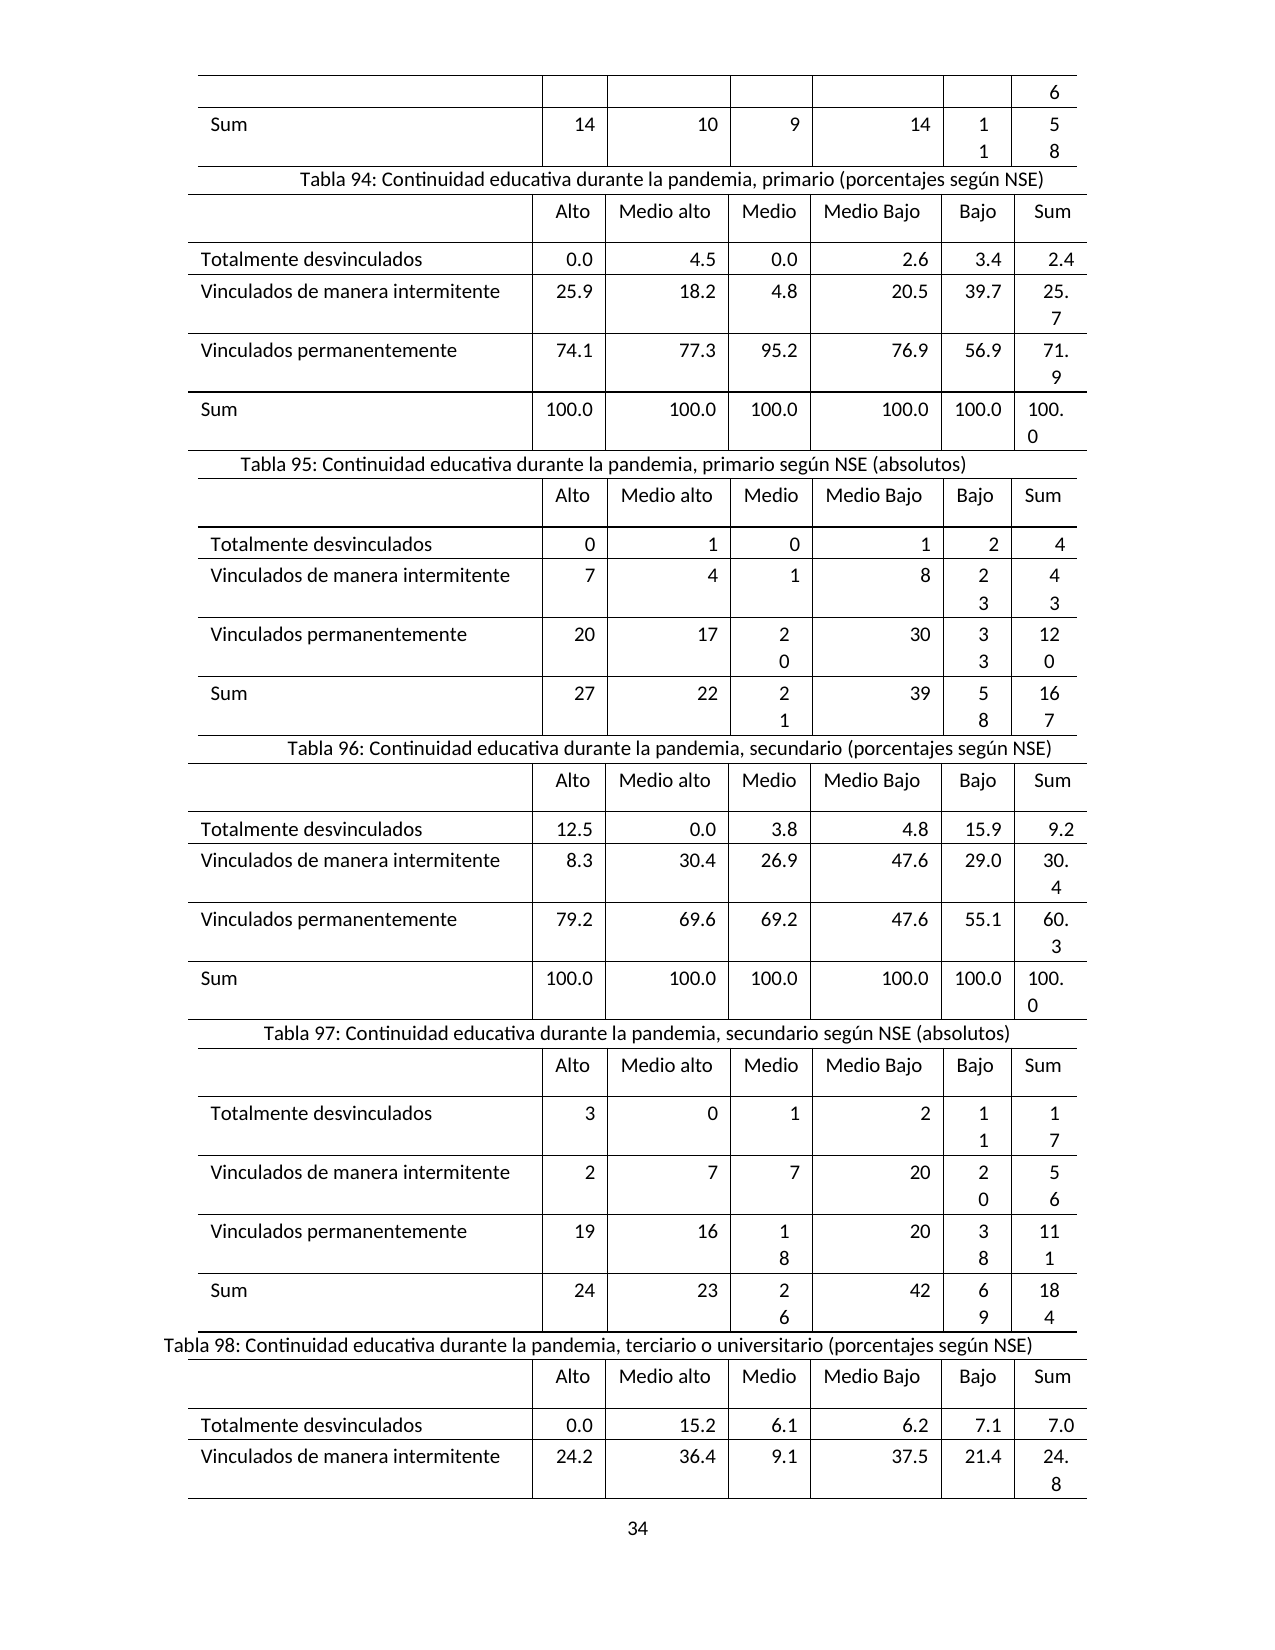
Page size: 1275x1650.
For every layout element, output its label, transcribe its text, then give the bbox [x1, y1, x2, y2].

table_cell 2 [543, 1156, 607, 1214]
table_cell 43 [1012, 559, 1077, 617]
table_header [188, 195, 532, 242]
table_cell Totalmente desvinculados [198, 1097, 542, 1155]
table_cell 18.2 [606, 275, 728, 333]
table_header Medio alto [606, 1360, 728, 1407]
table_cell 69 [944, 1274, 1011, 1331]
table_header Bajo [942, 195, 1014, 242]
table_cell 1 [731, 559, 812, 617]
table_cell 0.0 [533, 1409, 605, 1439]
table_cell 7.0 [1015, 1409, 1087, 1439]
table_cell Sum [188, 393, 532, 450]
table_cell 12.5 [533, 812, 605, 843]
table_cell Vinculados de manera intermitente [198, 559, 542, 617]
table_header Sum [1012, 1049, 1077, 1096]
table_cell 29.0 [942, 844, 1014, 902]
table_cell 184 [1012, 1274, 1077, 1331]
table_cell 23 [608, 1274, 730, 1331]
table_cell 69.2 [729, 903, 810, 961]
table_cell 38 [944, 1215, 1011, 1272]
table_cell [813, 76, 943, 107]
table_header Medio Bajo [811, 764, 941, 811]
table_cell 100.0 [1015, 962, 1087, 1019]
table_cell 0 [543, 528, 607, 558]
table_header [188, 1360, 532, 1407]
table_cell 79.2 [533, 903, 605, 961]
table_cell 20 [813, 1156, 943, 1214]
table_cell Vinculados de manera intermitente [188, 1440, 532, 1498]
table_cell 56 [1012, 1156, 1077, 1214]
table_header Medio [729, 195, 810, 242]
table_cell 2.4 [1015, 243, 1087, 274]
table_header Medio Bajo [811, 195, 941, 242]
table_cell 0.0 [606, 812, 728, 843]
table_cell 47.6 [811, 844, 941, 902]
table_cell 27 [543, 677, 607, 734]
table_cell 111 [1012, 1215, 1077, 1272]
table_cell 16 [608, 1215, 730, 1272]
table_cell 56.9 [942, 334, 1014, 391]
table_cell 2 [944, 528, 1011, 558]
table_cell Totalmente desvinculados [188, 812, 532, 843]
table_header Sum [1015, 195, 1087, 242]
table_cell 76.9 [811, 334, 941, 391]
table_cell 2 [813, 1097, 943, 1155]
table_cell 37.5 [811, 1440, 941, 1498]
table_cell 7.1 [942, 1409, 1014, 1439]
table_cell 100.0 [729, 962, 810, 1019]
table_cell 7 [608, 1156, 730, 1214]
text Tabla 97: Continuidad educativa durante la pandemia, secundario según NSE (absolutos) [150, 1020, 1125, 1046]
table_cell 39 [813, 677, 943, 734]
table_cell 11 [944, 108, 1011, 166]
table_cell 4 [1012, 528, 1077, 558]
table_cell 30.4 [1015, 844, 1087, 902]
table_cell 4.5 [606, 243, 728, 274]
table_cell 9.1 [729, 1440, 810, 1498]
table_cell [543, 76, 607, 107]
table_header Medio alto [608, 1049, 730, 1096]
table_cell 8.3 [533, 844, 605, 902]
table_cell Vinculados de manera intermitente [188, 844, 532, 902]
table_header Sum [1012, 479, 1077, 526]
table_cell 58 [944, 677, 1011, 734]
table_cell 23 [944, 559, 1011, 617]
table_header Medio Bajo [811, 1360, 941, 1407]
table_cell 20 [543, 618, 607, 676]
table_cell 39.7 [942, 275, 1014, 333]
table_cell 0.0 [729, 243, 810, 274]
text Tabla 94: Continuidad educativa durante la pandemia, primario (porcentajes según NSE) [150, 167, 1045, 192]
table_header [198, 479, 542, 526]
table_header Alto [533, 195, 605, 242]
table_cell 3 [543, 1097, 607, 1155]
table_cell Vinculados permanentemente [188, 903, 532, 961]
table_cell 4 [608, 559, 730, 617]
table_cell 58 [1012, 108, 1077, 166]
table_cell 1 [731, 1097, 812, 1155]
table_header Bajo [942, 1360, 1014, 1407]
table_cell Sum [198, 677, 542, 734]
table_cell Vinculados de manera intermitente [188, 275, 532, 333]
table_cell 0 [608, 1097, 730, 1155]
table_header Sum [1015, 764, 1087, 811]
table_cell 24.8 [1015, 1440, 1087, 1498]
table_cell Vinculados de manera intermitente [198, 1156, 542, 1214]
table_header Medio Bajo [813, 479, 943, 526]
table_header Alto [543, 479, 607, 526]
table_cell 9.2 [1015, 812, 1087, 843]
table_header Medio alto [606, 764, 728, 811]
table_cell 3.8 [729, 812, 810, 843]
table_cell 10 [608, 108, 730, 166]
table_cell 167 [1012, 677, 1077, 734]
table_cell 42 [813, 1274, 943, 1331]
table_header Alto [543, 1049, 607, 1096]
table_cell [944, 76, 1011, 107]
table_cell Vinculados permanentemente [198, 1215, 542, 1272]
table_cell 7 [543, 559, 607, 617]
table_cell 8 [813, 559, 943, 617]
table_header Bajo [944, 479, 1011, 526]
table_cell 20 [731, 618, 812, 676]
table_cell Sum [188, 962, 532, 1019]
table_cell 3.4 [942, 243, 1014, 274]
table_cell 9 [731, 108, 812, 166]
text Tabla 96: Continuidad educativa durante la pandemia, secundario (porcentajes según NSE) [150, 736, 1053, 761]
table_header Medio Bajo [813, 1049, 943, 1096]
table_cell 18 [731, 1215, 812, 1272]
table_header Bajo [944, 1049, 1011, 1096]
table_cell 11 [944, 1097, 1011, 1155]
table_header Medio [729, 1360, 810, 1407]
table_cell Totalmente desvinculados [198, 528, 542, 558]
table_cell Sum [198, 108, 542, 166]
table_cell 14 [813, 108, 943, 166]
table_cell 25.9 [533, 275, 605, 333]
table_cell 19 [543, 1215, 607, 1272]
table_cell Vinculados permanentemente [198, 618, 542, 676]
table_cell 100.0 [729, 393, 810, 450]
table_cell 6 [1012, 76, 1077, 107]
table_cell 6.2 [811, 1409, 941, 1439]
table_cell 100.0 [533, 962, 605, 1019]
table_cell 22 [608, 677, 730, 734]
text Tabla 95: Continuidad educativa durante la pandemia, primario según NSE (absolutos) [240, 451, 1125, 477]
table_header Sum [1015, 1360, 1087, 1407]
table_cell 21 [731, 677, 812, 734]
table_cell 55.1 [942, 903, 1014, 961]
table_cell 17 [608, 618, 730, 676]
table_header Medio [729, 764, 810, 811]
table_cell 100.0 [942, 393, 1014, 450]
table_cell 120 [1012, 618, 1077, 676]
table_header Medio alto [608, 479, 730, 526]
table_cell Vinculados permanentemente [188, 334, 532, 391]
table_cell 100.0 [606, 393, 728, 450]
table_cell 100.0 [533, 393, 605, 450]
table_header Alto [533, 764, 605, 811]
table_cell 17 [1012, 1097, 1077, 1155]
table_header Alto [533, 1360, 605, 1407]
table_cell 36.4 [606, 1440, 728, 1498]
table_cell [731, 76, 812, 107]
table_cell 33 [944, 618, 1011, 676]
table_cell 100.0 [942, 962, 1014, 1019]
table_cell 47.6 [811, 903, 941, 961]
table_cell 20.5 [811, 275, 941, 333]
table_header [198, 1049, 542, 1096]
table_cell 7 [731, 1156, 812, 1214]
table_cell 4.8 [729, 275, 810, 333]
table_cell 24 [543, 1274, 607, 1331]
table_cell 15.9 [942, 812, 1014, 843]
table_header Bajo [942, 764, 1014, 811]
table_cell [198, 76, 542, 107]
table_cell 100.0 [811, 962, 941, 1019]
table_cell 100.0 [1015, 393, 1087, 450]
table_cell 4.8 [811, 812, 941, 843]
table_cell 30.4 [606, 844, 728, 902]
table_cell Totalmente desvinculados [188, 1409, 532, 1439]
table_cell 60.3 [1015, 903, 1087, 961]
table_cell 2.6 [811, 243, 941, 274]
table_cell 26 [731, 1274, 812, 1331]
table_cell 1 [813, 528, 943, 558]
table_cell 74.1 [533, 334, 605, 391]
table_cell 95.2 [729, 334, 810, 391]
table_cell 77.3 [606, 334, 728, 391]
table_cell 21.4 [942, 1440, 1014, 1498]
table_cell 20 [944, 1156, 1011, 1214]
table_cell 14 [543, 108, 607, 166]
table_cell 24.2 [533, 1440, 605, 1498]
table_cell Sum [198, 1274, 542, 1331]
text Tabla 98: Continuidad educativa durante la pandemia, terciario o universitario (porcentajes según NSE) [163, 1332, 1125, 1358]
table_cell 71.9 [1015, 334, 1087, 391]
table_header Medio [731, 1049, 812, 1096]
table_cell 25.7 [1015, 275, 1087, 333]
table_cell 0 [731, 528, 812, 558]
table_cell 30 [813, 618, 943, 676]
table_cell 6.1 [729, 1409, 810, 1439]
table_cell 100.0 [606, 962, 728, 1019]
table_cell 26.9 [729, 844, 810, 902]
table_cell [608, 76, 730, 107]
table_header [188, 764, 532, 811]
table_header Medio [731, 479, 812, 526]
table_cell 100.0 [811, 393, 941, 450]
table_cell 0.0 [533, 243, 605, 274]
table_header Medio alto [606, 195, 728, 242]
table_cell 15.2 [606, 1409, 728, 1439]
table_cell 1 [608, 528, 730, 558]
table_cell Totalmente desvinculados [188, 243, 532, 274]
table_cell 69.6 [606, 903, 728, 961]
table_cell 20 [813, 1215, 943, 1272]
